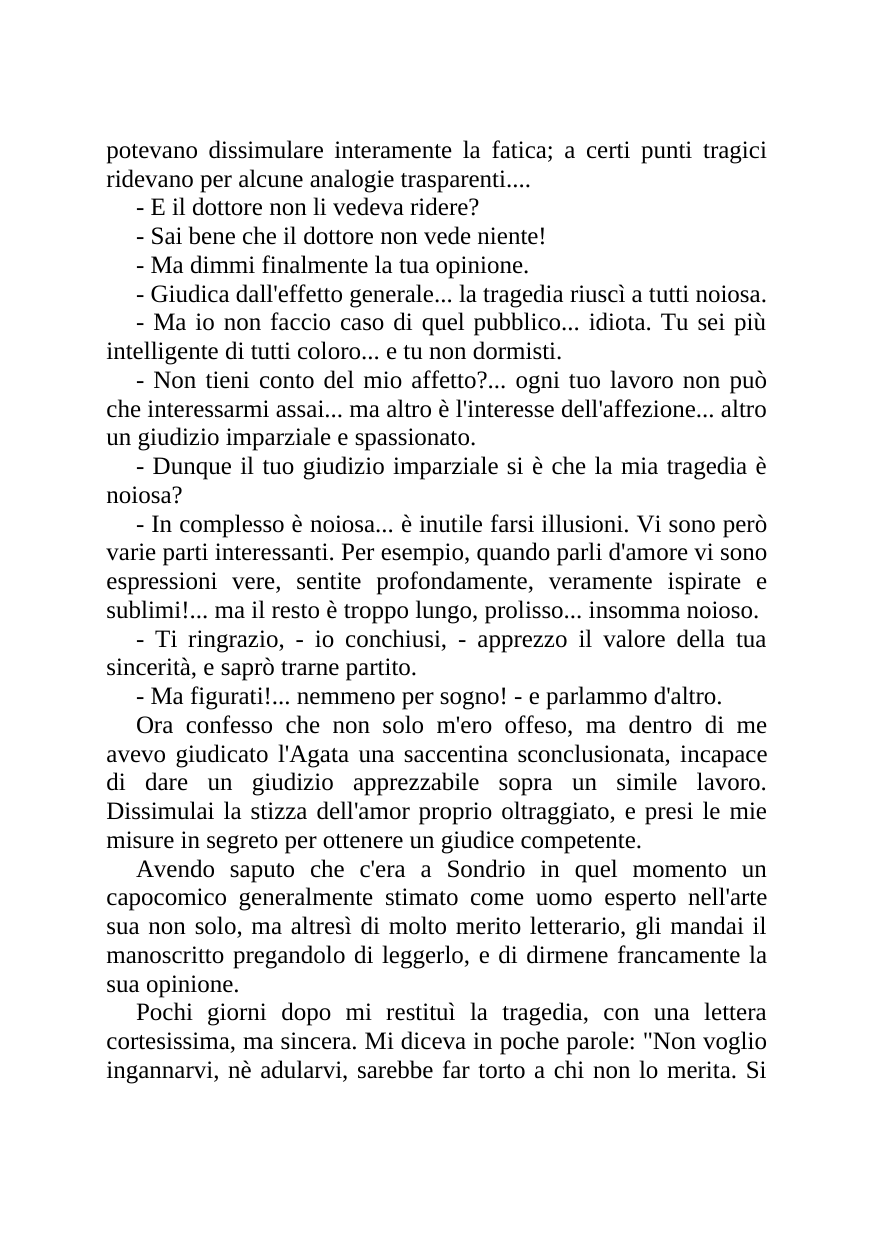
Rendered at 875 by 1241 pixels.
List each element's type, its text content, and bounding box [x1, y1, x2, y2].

text - Giudica dall'effetto generale... la tragedia riuscì a tutti noiosa. [106, 279, 768, 307]
text Avendo saputo che c'era a Sondrio in quel momento un capocomico generalmente stimato come uomo esperto nell'arte sua non solo, ma altresì di molto merito letterario, gli mandai il manoscritto pregandolo di leggerlo, e di dirmene francamente la sua opinione. [106, 854, 768, 997]
text - Sai bene che il dottore non vede niente! [106, 221, 768, 250]
text - Ti ringrazio, - io conchiusi, - apprezzo il valore della tua sincerità, e saprò trarne partito. [106, 624, 768, 681]
text Ora confesso che non solo m'ero offeso, ma dentro di me avevo giudicato l'Agata una saccentina sconclusionata, incapace di dare un giudizio apprezzabile sopra un simile lavoro. Dissimulai la stizza dell'amor proprio oltraggiato, e presi le mie misure in segreto per ottenere un giudice competente. [106, 710, 768, 854]
text - Ma io non faccio caso di quel pubblico... idiota. Tu sei più intelligente di tutti coloro... e tu non dormisti. [106, 307, 768, 365]
text - Ma figurati!... nemmeno per sogno! - e parlammo d'altro. [106, 681, 768, 710]
text Pochi giorni dopo mi restituì la tragedia, con una lettera cortesissima, ma sincera. Mi diceva in poche parole: "Non voglio ingannarvi, nè adularvi, sarebbe far torto a chi non lo merita. Si [106, 997, 768, 1084]
text potevano dissimulare interamente la fatica; a certi punti tragici ridevano per alcune analogie trasparenti.... [106, 135, 768, 192]
text - In complesso è noiosa... è inutile farsi illusioni. Vi sono però varie parti interessanti. Per esempio, quando parli d'amore vi sono espressioni vere, sentite profondamente, veramente ispirate e sublimi!... ma il resto è troppo lungo, prolisso... insomma noioso. [106, 509, 768, 624]
text - Dunque il tuo giudizio imparziale si è che la mia tragedia è noiosa? [106, 451, 768, 509]
text - Non tieni conto del mio affetto?... ogni tuo lavoro non può che interessarmi assai... ma altro è l'interesse dell'affezione... altro un giudizio imparziale e spassionato. [106, 365, 768, 451]
text - E il dottore non li vedeva ridere? [106, 192, 768, 221]
text - Ma dimmi finalmente la tua opinione. [106, 250, 768, 279]
